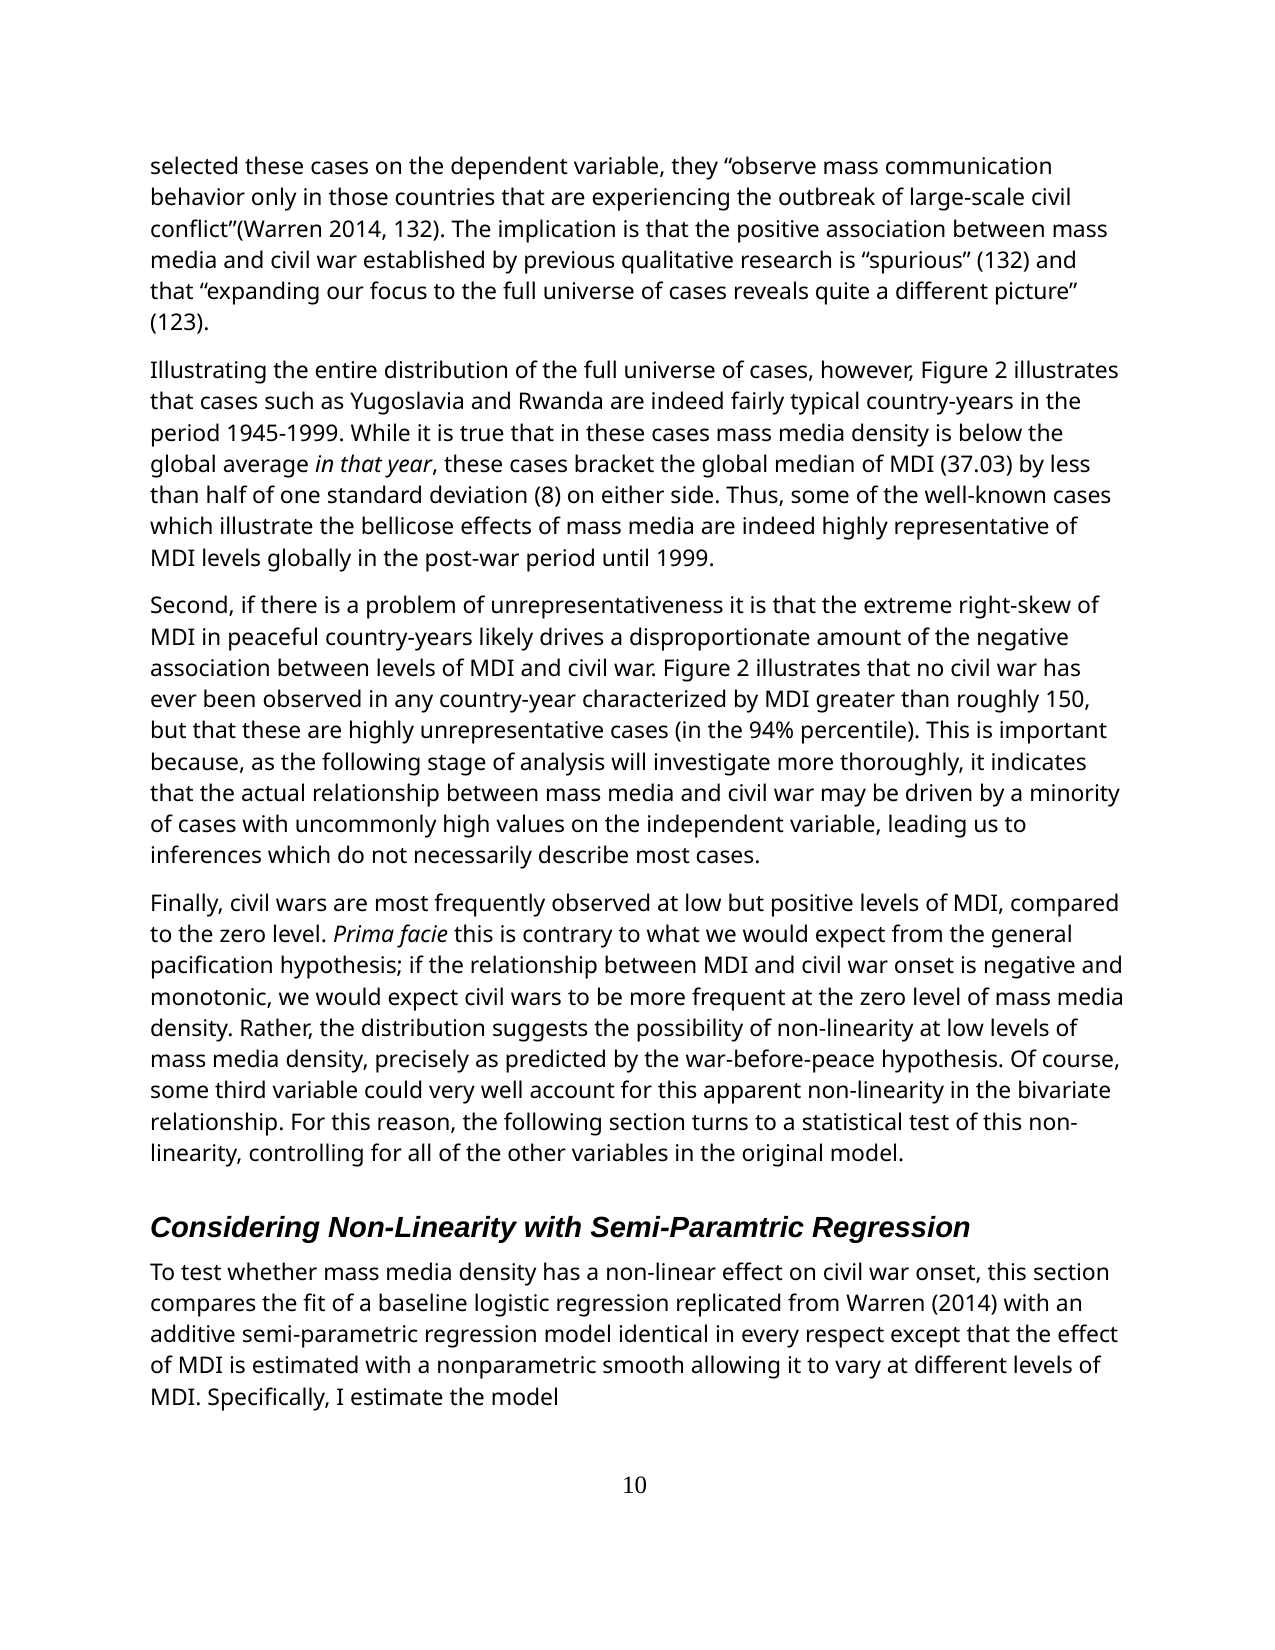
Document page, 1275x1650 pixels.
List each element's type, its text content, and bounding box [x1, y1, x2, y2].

text Finally, civil wars are most frequently observed at low but positive levels of MDI, compared to the zero level. Prima facie this is contrary to what we would expect from the general pacification hypothesis; if the relationship between MDI and civil war onset is negative and monotonic, we would expect civil wars to be more frequent at the zero level of mass media density. Rather, the distribution suggests the possibility of non-linearity at low levels of mass media density, precisely as predicted by the war-before-peace hypothesis. Of course, some third variable could very well account for this apparent non-linearity in the bivariate relationship. For this reason, the following section turns to a statistical test of this non-linearity, controlling for all of the other variables in the original model. [150, 887, 1125, 1168]
text To test whether mass media density has a non-linear effect on civil war onset, this section compares the fit of a baseline logistic regression replicated from Warren (2014) with an additive semi-parametric regression model identical in every respect except that the effect of MDI is estimated with a nonparametric smooth allowing it to vary at different levels of MDI. Specifically, I estimate the model [150, 1256, 1125, 1412]
text Second, if there is a problem of unrepresentativeness it is that the extreme right-skew of MDI in peaceful country-years likely drives a disproportionate amount of the negative association between levels of MDI and civil war. Figure 2 illustrates that no civil war has ever been observed in any country-year characterized by MDI greater than roughly 150, but that these are highly unrepresentative cases (in the 94% percentile). This is important because, as the following stage of analysis will investigate more thoroughly, it indicates that the actual relationship between mass media and civil war may be driven by a minority of cases with uncommonly high values on the independent variable, leading us to inferences which do not necessarily describe most cases. [150, 589, 1125, 870]
text Illustrating the entire distribution of the full universe of cases, however, Figure 2 illustrates that cases such as Yugoslavia and Rwanda are indeed fairly typical country-years in the period 1945-1999. While it is true that in these cases mass media density is below the global average in that year, these cases bracket the global median of MDI (37.03) by less than half of one standard deviation (8) on either side. Thus, some of the well-known cases which illustrate the bellicose effects of mass media are indeed highly representative of MDI levels globally in the post-war period until 1999. [150, 354, 1125, 573]
text selected these cases on the dependent variable, they “observe mass communication behavior only in those countries that are experiencing the outbreak of large-scale civil conflict”(Warren 2014, 132). The implication is that the positive association between mass media and civil war established by previous qualitative research is “spurious” (132) and that “expanding our focus to the full universe of cases reveals quite a different picture” (123). [150, 150, 1125, 337]
subtitle Considering Non-Linearity with Semi-Paramtric Regression [150, 1209, 1125, 1243]
